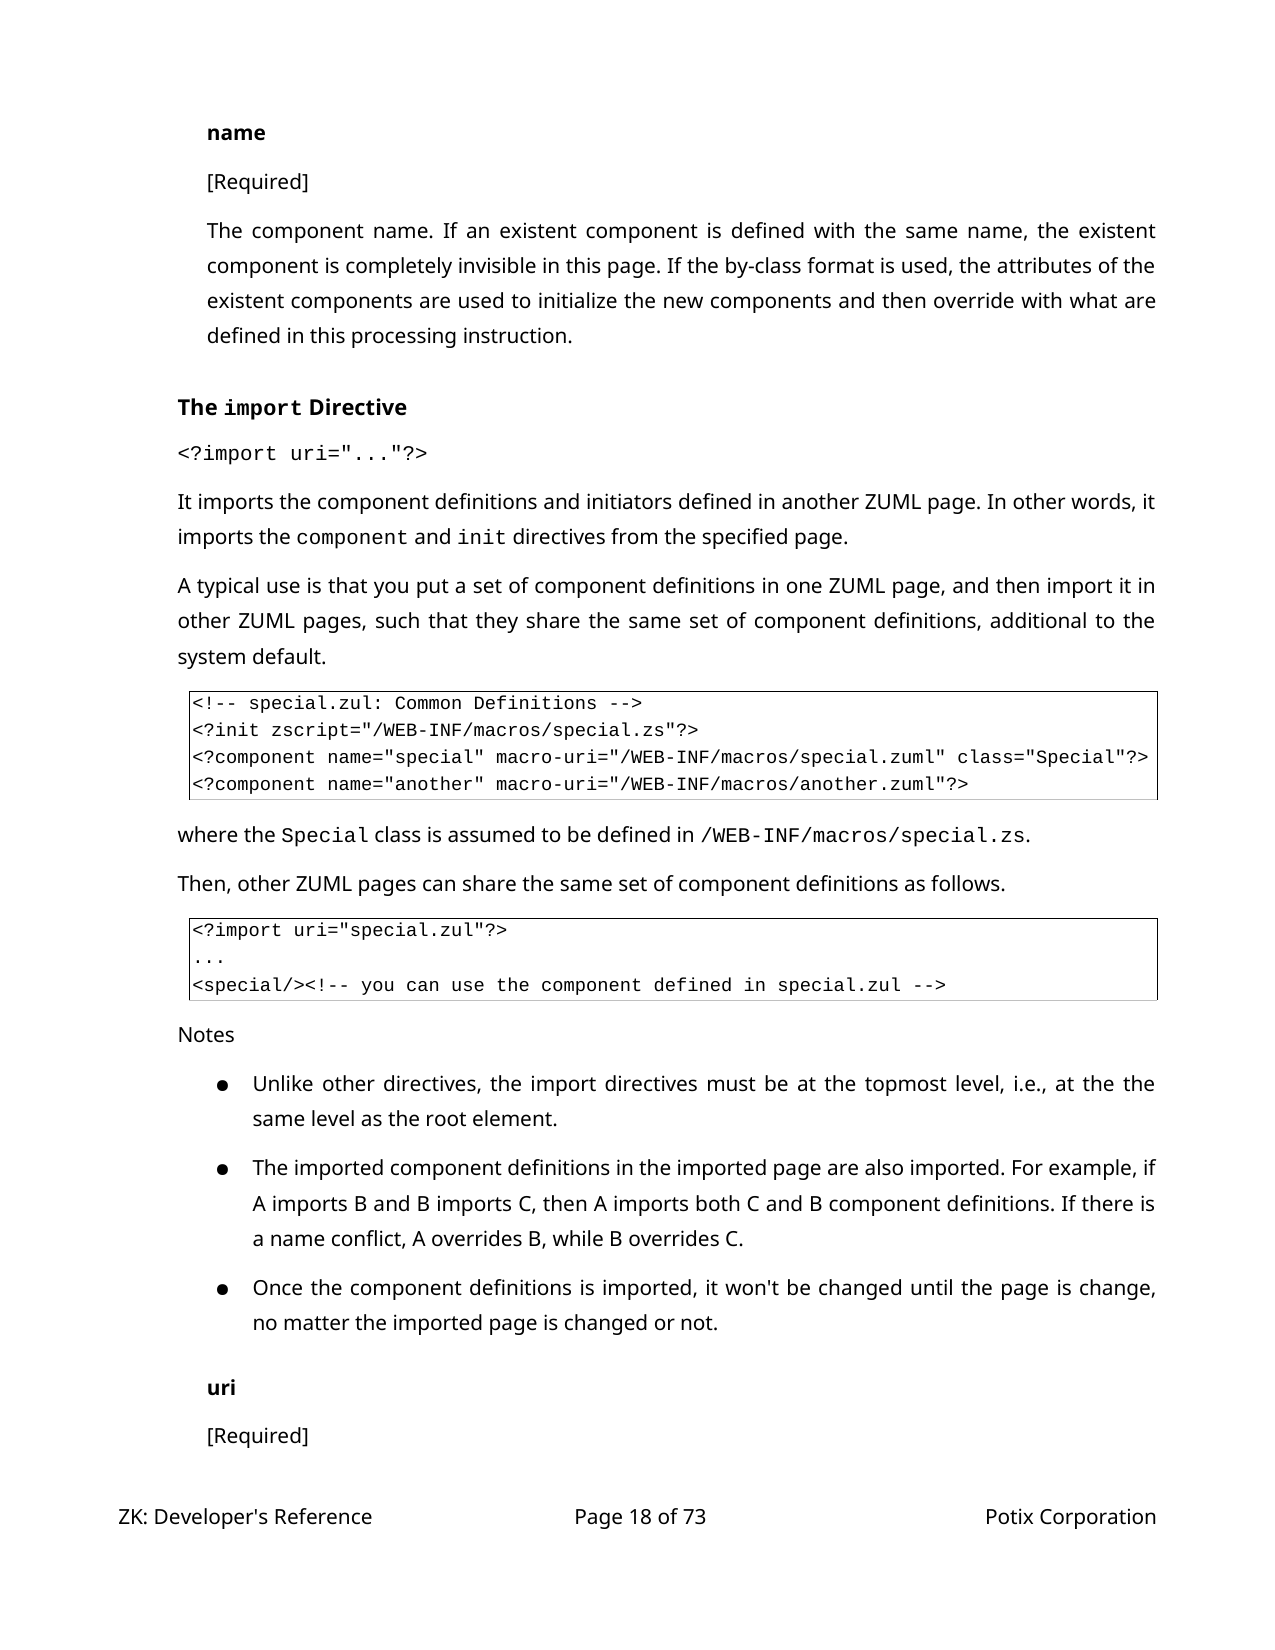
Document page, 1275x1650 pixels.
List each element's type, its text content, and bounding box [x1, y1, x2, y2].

text A typical use is that you put a set of component definitions in one ZUML page, and then import it in other ZUML pages, such that they share the same set of component definitions, additional to the system default. [177, 571, 1157, 670]
text <?component name="special" macro-uri="/WEB-INF/macros/special.zuml" class="Special"?> [190, 745, 1157, 769]
text <?init zscript="/WEB-INF/macros/special.zs"?> [190, 718, 1157, 742]
text ... [190, 945, 1157, 970]
text <!-- special.zul: Common Definitions --> [190, 692, 1157, 715]
text <?import uri="..."?> [177, 443, 1157, 466]
text [Required] [207, 167, 1157, 195]
text <?component name="another" macro-uri="/WEB-INF/macros/another.zuml"?> [190, 772, 1157, 799]
subtitle uri [207, 1373, 1157, 1401]
text <?import uri="special.zul"?> [190, 919, 1157, 942]
text where the Special class is assumed to be defined in /WEB-INF/macros/special.zs. [177, 820, 1157, 849]
text Then, other ZUML pages can share the same set of component definitions as follows. [177, 869, 1157, 898]
text [Required] [207, 1422, 1157, 1450]
list The imported component definitions in the imported page are also imported. For example, if A imports B and B imports C, then A imports both C and B component definitions. If there is a name conflict, A overrides B, while B overrides C. [215, 1153, 1157, 1252]
subtitle name [207, 118, 1157, 146]
text The component name. If an existent component is defined with the same name, the existent component is completely invisible in this page. If the by-class format is used, the attributes of the existent components are used to initialize the new components and then override with what are defined in this processing instruction. [207, 216, 1157, 350]
list Once the component definitions is imported, it won't be changed until the page is change, no matter the imported page is changed or not. [215, 1273, 1157, 1336]
subtitle The import Directive [177, 392, 1157, 422]
list Unlike other directives, the import directives must be at the topmost level, i.e., at the the same level as the root element. [215, 1069, 1157, 1133]
text Notes [177, 1021, 1157, 1049]
text It imports the component definitions and initiators defined in another ZUML page. In other words, it imports the component and init directives from the specified page. [177, 487, 1157, 551]
text <special/><!-- you can use the component defined in special.zul --> [190, 973, 1157, 1000]
